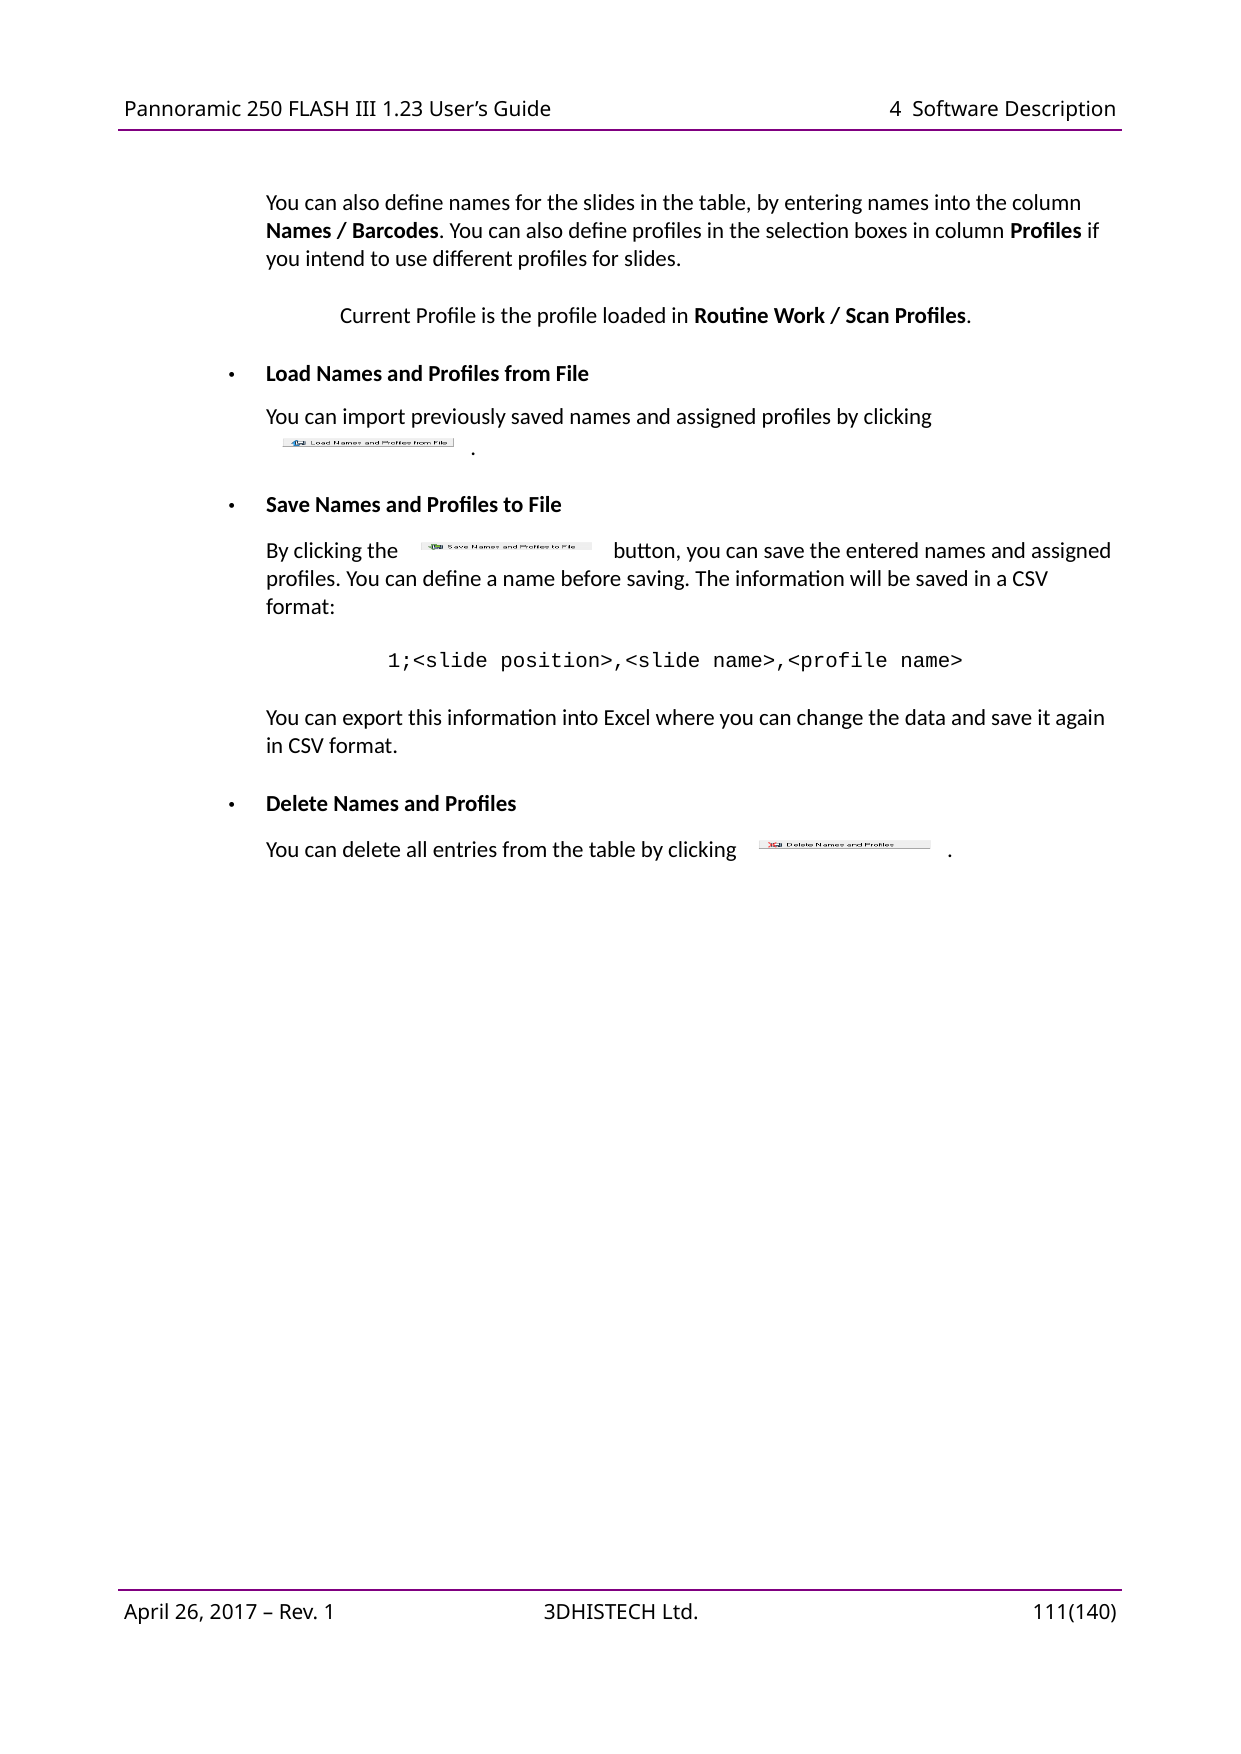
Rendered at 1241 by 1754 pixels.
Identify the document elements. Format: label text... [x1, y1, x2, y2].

list You can import previously saved names and assigned profiles by clicking . [228, 402, 1122, 461]
text Current Profile is the profile loaded in Routine Work / Scan Profiles. [340, 301, 1122, 329]
list By clicking the button, you can save the entered names and assigned profiles. You can define a name before saving. The information will be saved in a CSV format: [228, 533, 1122, 621]
list You can export this information into Excel where you can change the data and save it again in CSV format. [228, 703, 1122, 759]
list Delete Names and Profiles [228, 789, 1122, 817]
list Save Names and Profiles to File [228, 491, 1122, 518]
list You can delete all entries from the table by clicking . [228, 832, 1122, 863]
text You can also define names for the slides in the table, by entering names into the column Names / Barcodes. You can also define profiles in the selection boxes in column Profiles if you intend to use different profiles for slides. [266, 188, 1122, 272]
list Load Names and Profiles from File [228, 359, 1122, 387]
text 1;<slide position>,<slide name>,<profile name> [228, 650, 1122, 674]
